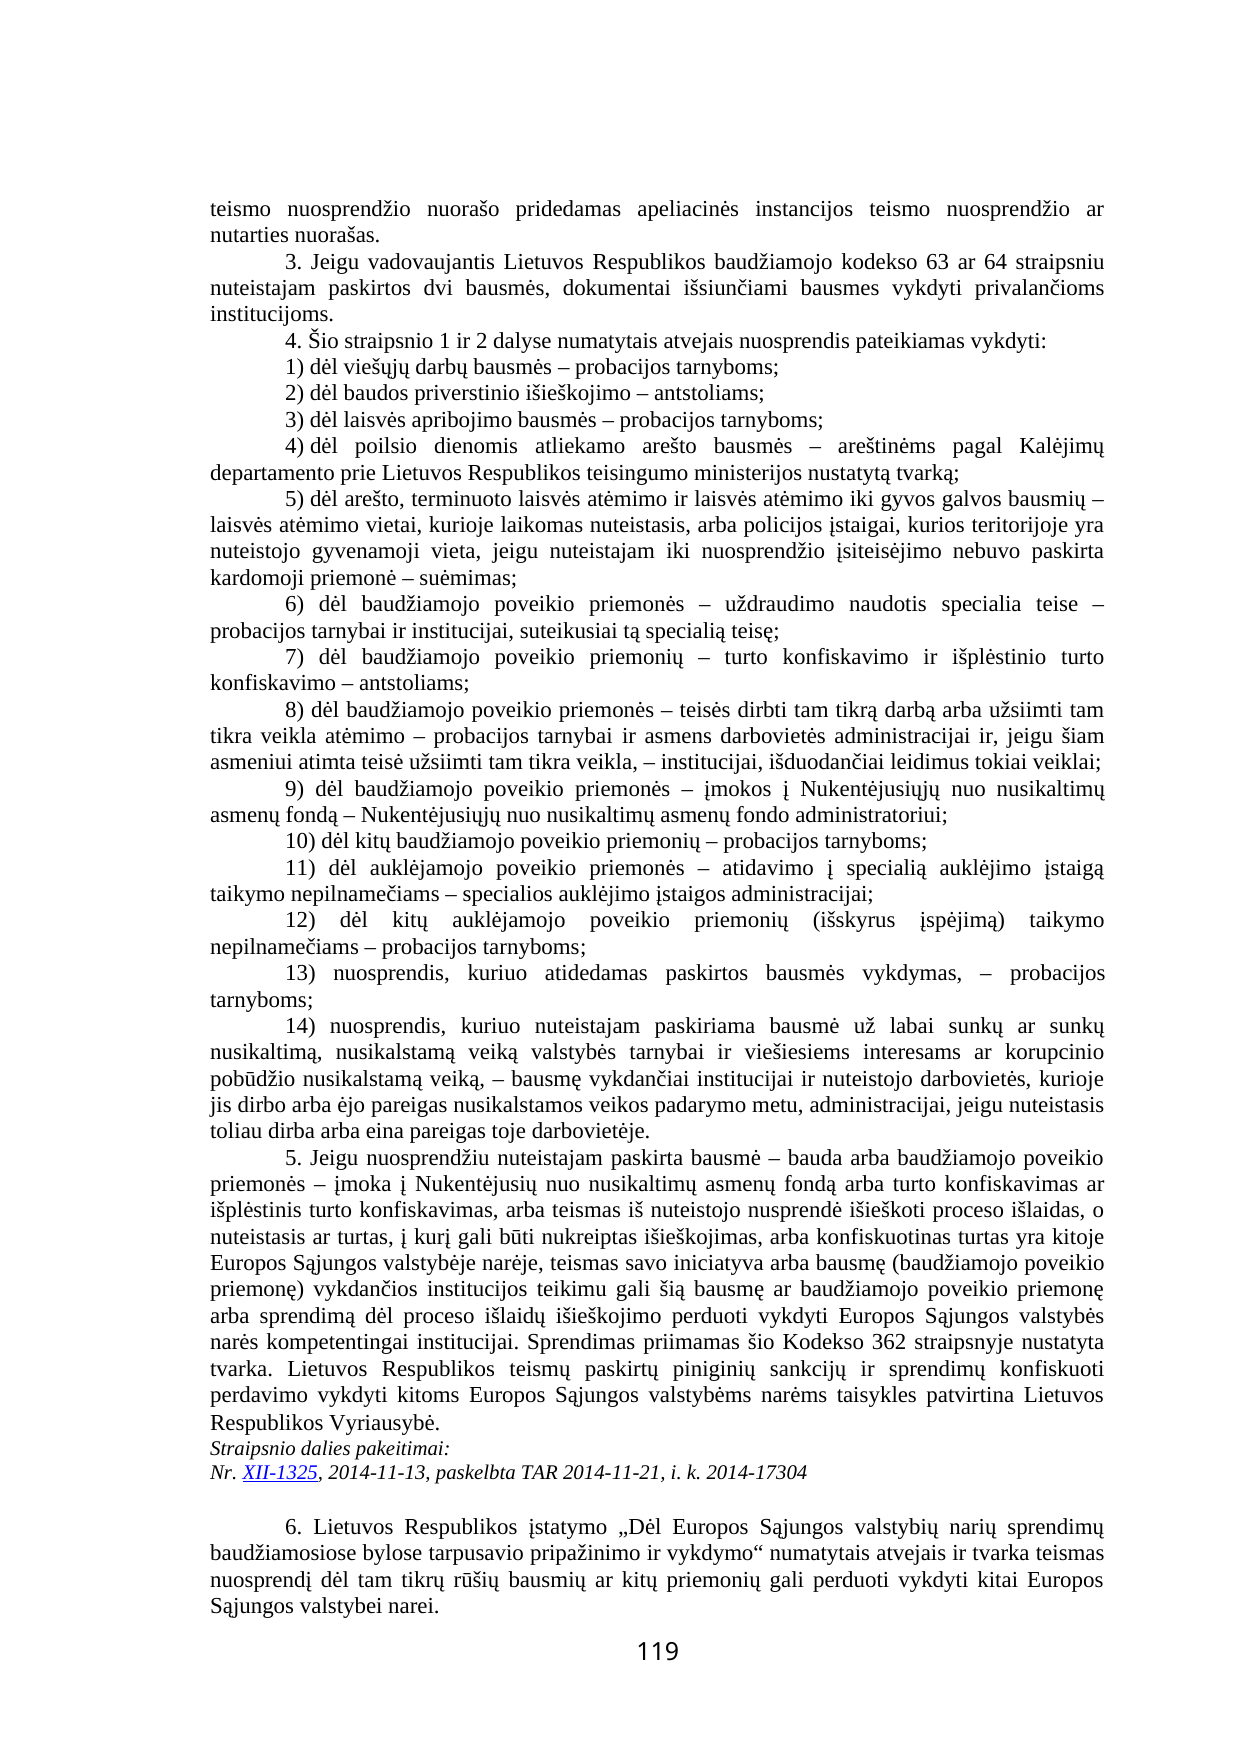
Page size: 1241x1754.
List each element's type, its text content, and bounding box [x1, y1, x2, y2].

text 5. Jeigu nuosprendžiu nuteistajam paskirta bausmė – bauda arba baudžiamojo poveikio priemonės – įmoka į Nukentėjusių nuo nusikaltimų asmenų fondą arba turto konfiskavimas ar išplėstinis turto konfiskavimas, arba teismas iš nuteistojo nusprendė išieškoti proceso išlaidas, o nuteistasis ar turtas, į kurį gali būti nukreiptas išieškojimas, arba konfiskuotinas turtas yra kitoje Europos Sąjungos valstybėje narėje, teismas savo iniciatyva arba bausmę (baudžiamojo poveikio priemonę) vykdančios institucijos teikimu gali šią bausmę ar baudžiamojo poveikio priemonę arba sprendimą dėl proceso išlaidų išieškojimo perduoti vykdyti Europos Sąjungos valstybės narės kompetentingai institucijai. Sprendimas priimamas šio Kodekso 362 straipsnyje nustatyta tvarka. Lietuvos Respublikos teismų paskirtų piniginių sankcijų ir sprendimų konfiskuoti perdavimo vykdyti kitoms Europos Sąjungos valstybėms narėms taisykles patvirtina Lietuvos Respublikos Vyriausybė. [210, 1144, 1106, 1436]
text 2) dėl baudos priverstinio išieškojimo – antstoliams; [210, 379, 1106, 406]
text Nr. XII-1325, 2014-11-13, paskelbta TAR 2014-11-21, i. k. 2014-17304 [210, 1460, 1106, 1484]
text 4) dėl poilsio dienomis atliekamo arešto bausmės – areštinėms pagal Kalėjimų departamento prie Lietuvos Respublikos teisingumo ministerijos nustatytą tvarką; [210, 432, 1106, 485]
text 8) dėl baudžiamojo poveikio priemonės – teisės dirbti tam tikrą darbą arba užsiimti tam tikra veikla atėmimo – probacijos tarnybai ir asmens darbovietės administracijai ir, jeigu šiam asmeniui atimta teisė užsiimti tam tikra veikla, – institucijai, išduodančiai leidimus tokiai veiklai; [210, 696, 1106, 775]
text 12) dėl kitų auklėjamojo poveikio priemonių (išskyrus įspėjimą) taikymo nepilnamečiams – probacijos tarnyboms; [210, 907, 1106, 959]
text 10) dėl kitų baudžiamojo poveikio priemonių – probacijos tarnyboms; [210, 827, 1106, 854]
text 6. Lietuvos Respublikos įstatymo „Dėl Europos Sąjungos valstybių narių sprendimų baudžiamosiose bylose tarpusavio pripažinimo ir vykdymo“ numatytais atvejais ir tvarka teismas nuosprendį dėl tam tikrų rūšių bausmių ar kitų priemonių gali perduoti vykdyti kitai Europos Sąjungos valstybei narei. [210, 1513, 1106, 1618]
text Straipsnio dalies pakeitimai: [210, 1436, 1106, 1460]
text teismo nuosprendžio nuorašo pridedamas apeliacinės instancijos teismo nuosprendžio ar nutarties nuorašas. [210, 195, 1106, 248]
text 11) dėl auklėjamojo poveikio priemonės – atidavimo į specialią auklėjimo įstaigą taikymo nepilnamečiams – specialios auklėjimo įstaigos administracijai; [210, 854, 1106, 907]
text 5) dėl arešto, terminuoto laisvės atėmimo ir laisvės atėmimo iki gyvos galvos bausmių – laisvės atėmimo vietai, kurioje laikomas nuteistasis, arba policijos įstaigai, kurios teritorijoje yra nuteistojo gyvenamoji vieta, jeigu nuteistajam iki nuosprendžio įsiteisėjimo nebuvo paskirta kardomoji priemonė – suėmimas; [210, 485, 1106, 590]
text 3) dėl laisvės apribojimo bausmės – probacijos tarnyboms; [210, 406, 1106, 432]
text 6) dėl baudžiamojo poveikio priemonės – uždraudimo naudotis specialia teise – probacijos tarnybai ir institucijai, suteikusiai tą specialią teisę; [210, 590, 1106, 643]
text 13) nuosprendis, kuriuo atidedamas paskirtos bausmės vykdymas, – probacijos tarnyboms; [210, 959, 1106, 1012]
text 4. Šio straipsnio 1 ir 2 dalyse numatytais atvejais nuosprendis pateikiamas vykdyti: [210, 327, 1106, 353]
text 14) nuosprendis, kuriuo nuteistajam paskiriama bausmė už labai sunkų ar sunkų nusikaltimą, nusikalstamą veiką valstybės tarnybai ir viešiesiems interesams ar korupcinio pobūdžio nusikalstamą veiką, – bausmę vykdančiai institucijai ir nuteistojo darbovietės, kurioje jis dirbo arba ėjo pareigas nusikalstamos veikos padarymo metu, administracijai, jeigu nuteistasis toliau dirba arba eina pareigas toje darbovietėje. [210, 1012, 1106, 1144]
text 1) dėl viešųjų darbų bausmės – probacijos tarnyboms; [210, 353, 1106, 379]
text 9) dėl baudžiamojo poveikio priemonės – įmokos į Nukentėjusiųjų nuo nusikaltimų asmenų fondą – Nukentėjusiųjų nuo nusikaltimų asmenų fondo administratoriui; [210, 775, 1106, 827]
text 3. Jeigu vadovaujantis Lietuvos Respublikos baudžiamojo kodekso 63 ar 64 straipsniu nuteistajam paskirtos dvi bausmės, dokumentai išsiunčiami bausmes vykdyti privalančioms institucijoms. [210, 248, 1106, 327]
text 7) dėl baudžiamojo poveikio priemonių – turto konfiskavimo ir išplėstinio turto konfiskavimo – antstoliams; [210, 643, 1106, 696]
